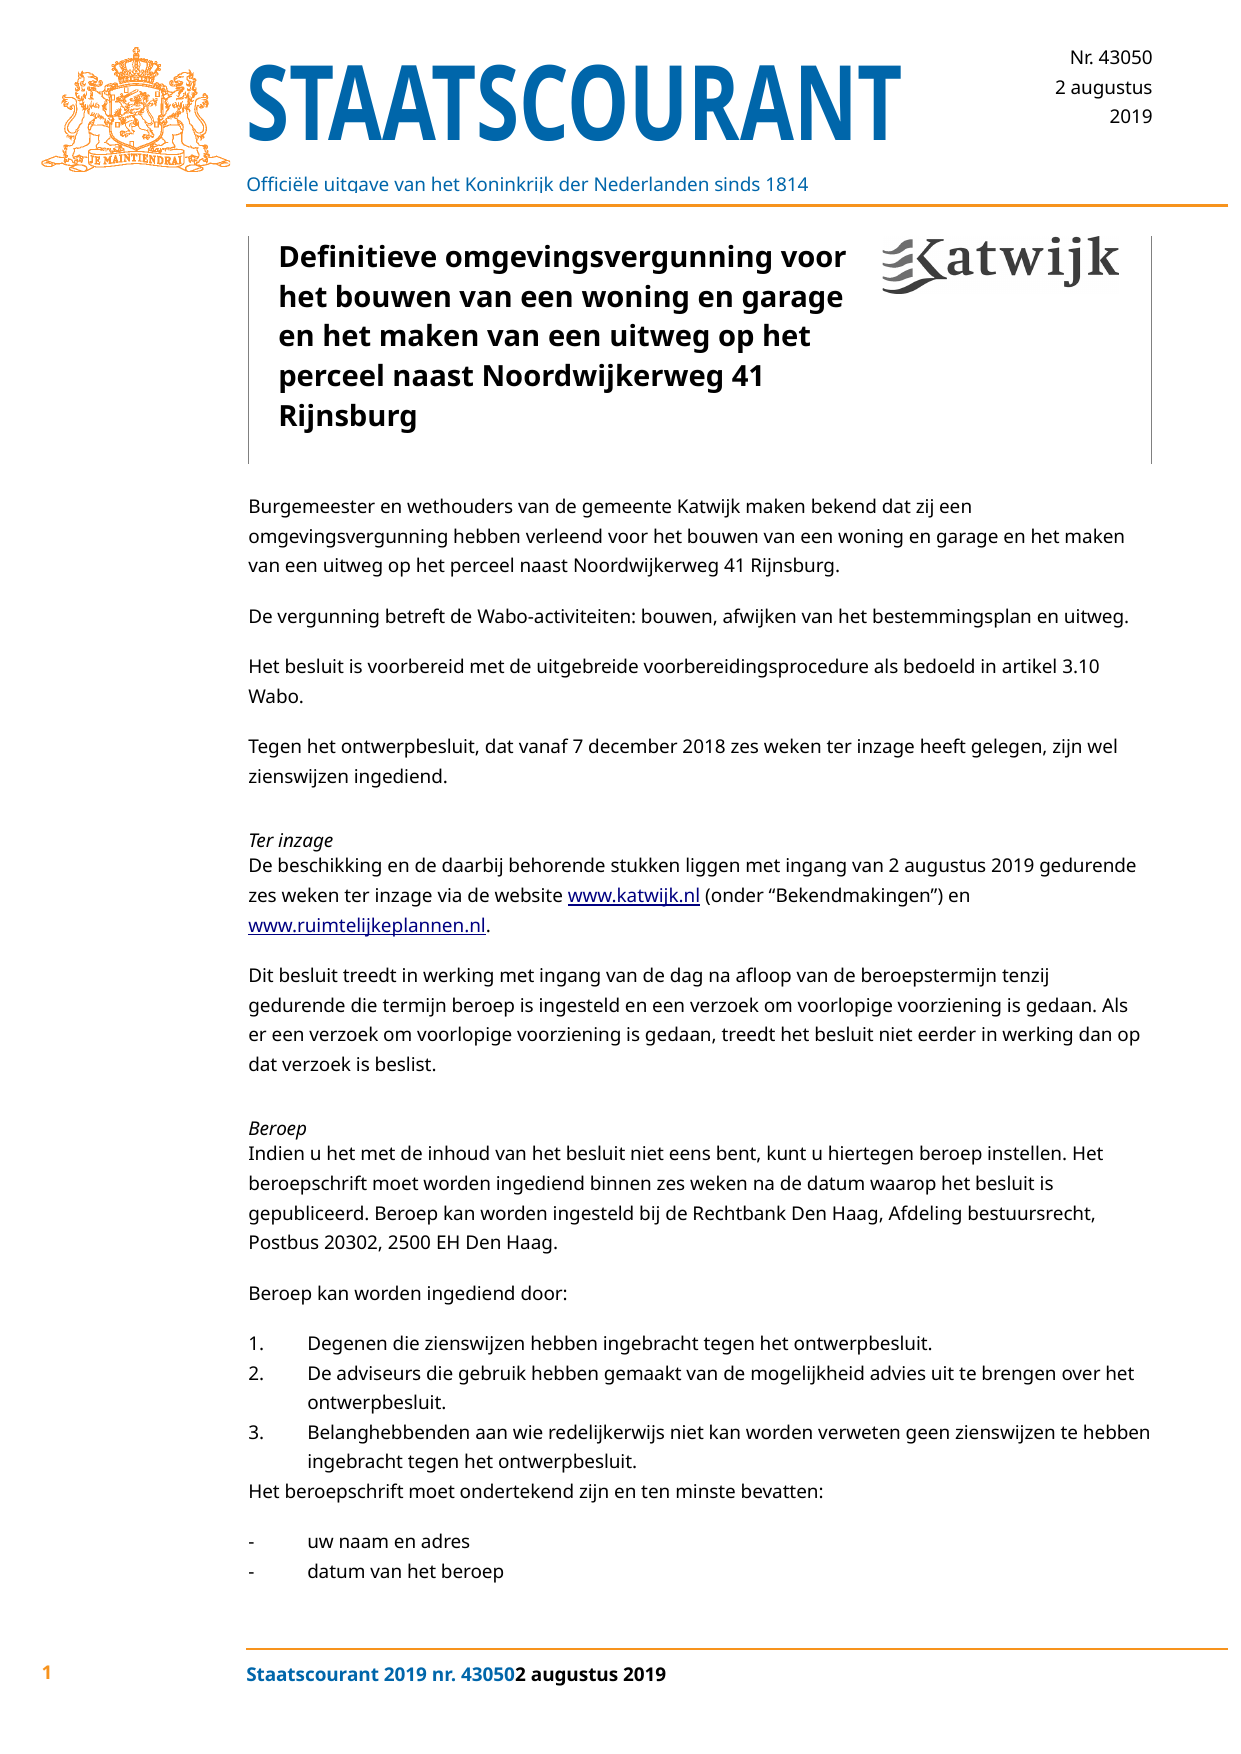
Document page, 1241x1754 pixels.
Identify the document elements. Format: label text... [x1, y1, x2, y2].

text Tegen het ontwerpbesluit, dat vanaf 7 december 2018 zes weken ter inzage heeft gelegen, zijn wel zienswijzen ingediend. [248, 733, 1152, 789]
text Beroep [248, 1115, 1152, 1141]
table_header [850, 294, 1151, 464]
text Indien u het met de inhoud van het besluit niet eens bent, kunt u hiertegen beroep instellen. Het beroepschrift moet worden ingediend binnen zes weken na de datum waarop het besluit is gepubliceerd. Beroep kan worden ingesteld bij de Rechtbank Den Haag, Afdeling bestuursrecht, Postbus 20302, 2500 EH Den Haag. [248, 1141, 1152, 1255]
picture [882, 236, 1119, 294]
table_header Definitieve omgevingsvergunning voor het bouwen van een woning en garage en het maken van een uitweg op het perceel naast Noordwijkerweg 41 Rijnsburg [249, 236, 850, 464]
text Beroep kan worden ingediend door: [248, 1280, 1152, 1306]
list datum van het beroep [248, 1558, 1152, 1584]
table_header [1119, 236, 1151, 293]
list uw naam en adres [248, 1528, 1152, 1554]
picture [41, 47, 231, 172]
list Belanghebbenden aan wie redelijkerwijs niet kan worden verweten geen zienswijzen te hebben ingebracht tegen het ontwerpbesluit. [248, 1419, 1152, 1474]
table_header [850, 236, 882, 293]
text Het besluit is voorbereid met de uitgebreide voorbereidingsprocedure als bedoeld in artikel 3.10 Wabo. [248, 653, 1152, 709]
text Ter inzage [248, 827, 1152, 853]
text De vergunning betreft de Wabo-activiteiten: bouwen, afwijken van het bestemmingsplan en uitweg. [248, 603, 1152, 629]
text Het beroepschrift moet ondertekend zijn en ten minste bevatten: [248, 1478, 1152, 1504]
text De beschikking en de daarbij behorende stukken liggen met ingang van 2 augustus 2019 gedurende zes weken ter inzage via de website www.katwijk.nl (onder “Bekendmakingen”) en www.ruimtelijkeplannen.nl. [248, 853, 1152, 937]
list De adviseurs die gebruik hebben gemaakt van de mogelijkheid advies uit te brengen over het ontwerpbesluit. [248, 1360, 1152, 1415]
text Dit besluit treedt in werking met ingang van de dag na afloop van de beroepstermijn tenzij gedurende die termijn beroep is ingesteld en een verzoek om voorlopige voorziening is gedaan. Als er een verzoek om voorlopige voorziening is gedaan, treedt het besluit niet eerder in werking dan op dat verzoek is beslist. [248, 962, 1152, 1077]
text Burgemeester en wethouders van de gemeente Katwijk maken bekend dat zij een omgevingsvergunning hebben verleend voor het bouwen van een woning en garage en het maken van een uitweg op het perceel naast Noordwijkerweg 41 Rijnsburg. [248, 493, 1152, 578]
list Degenen die zienswijzen hebben ingebracht tegen het ontwerpbesluit. [248, 1330, 1152, 1356]
